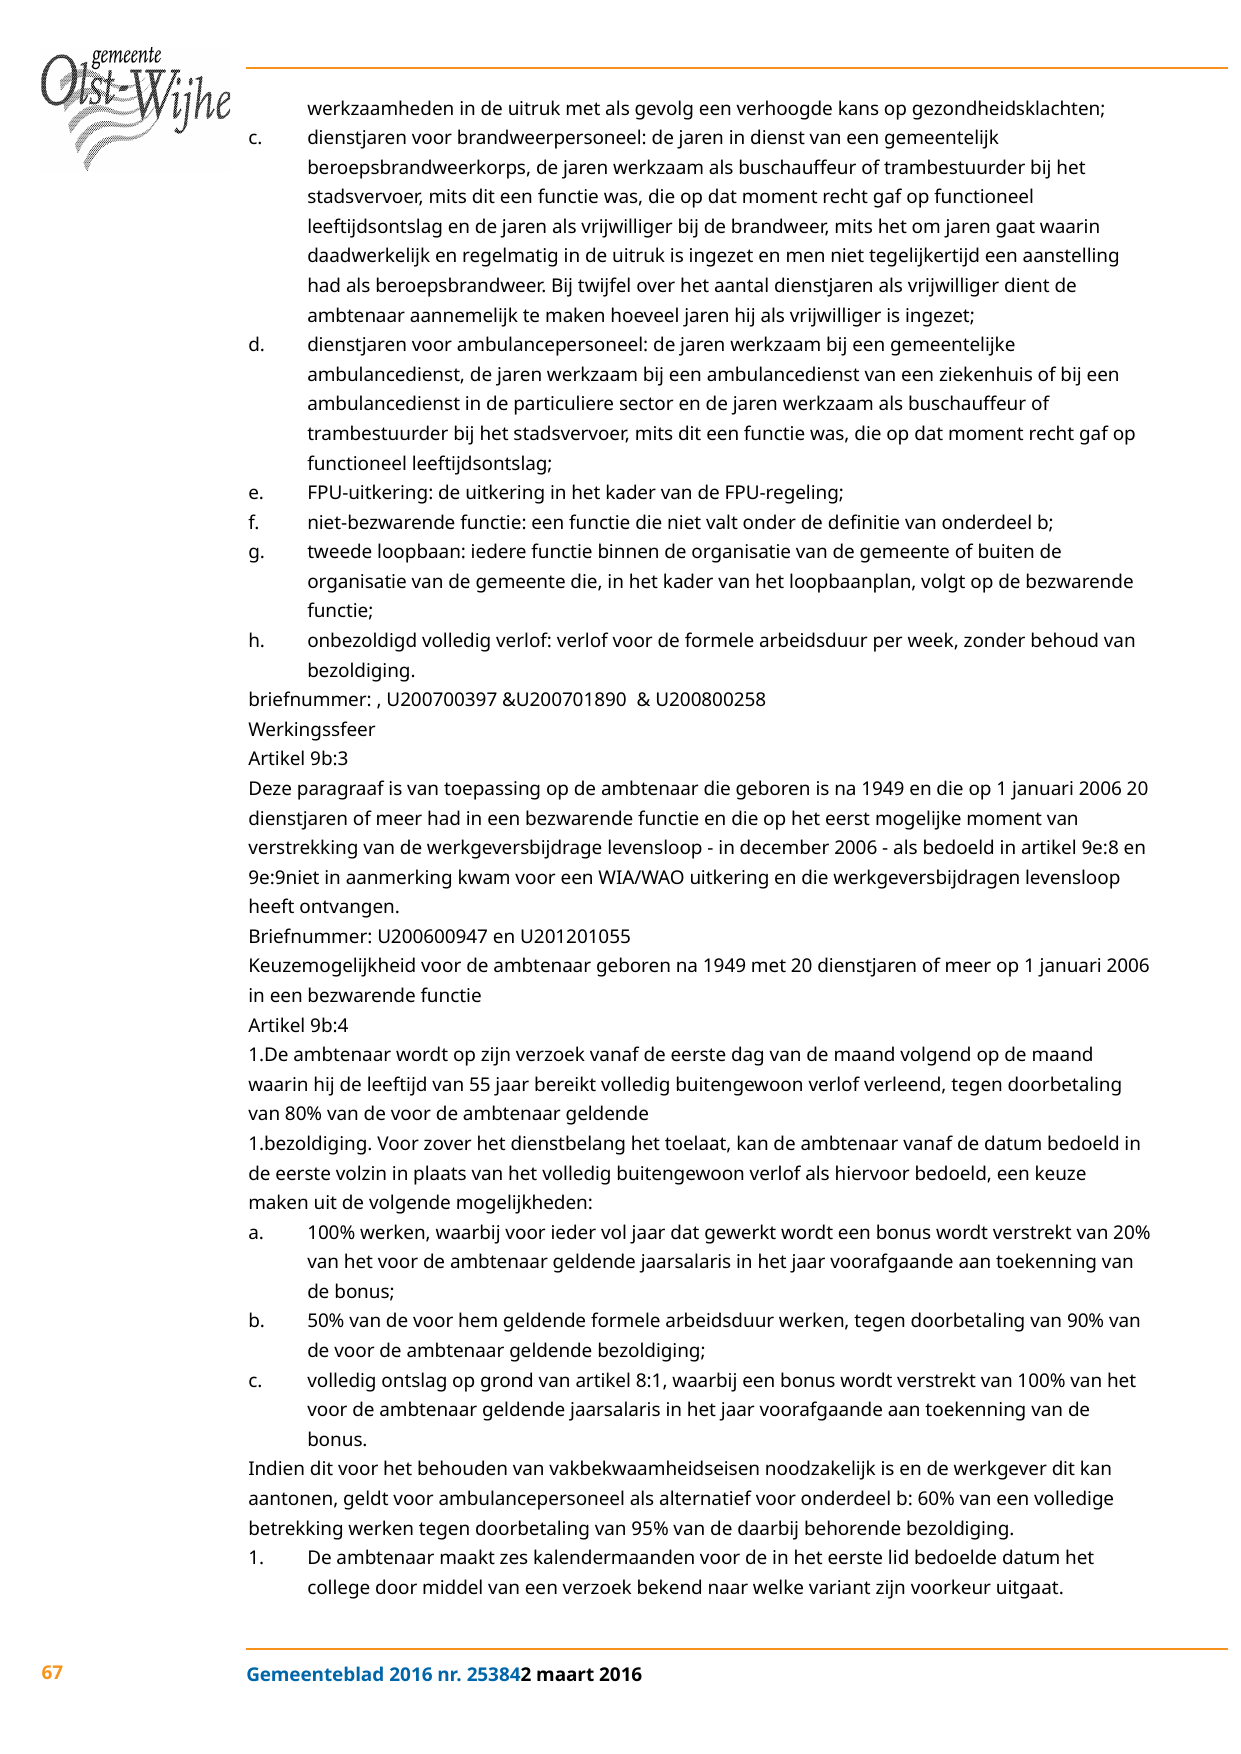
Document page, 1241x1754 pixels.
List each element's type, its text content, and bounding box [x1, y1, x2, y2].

list volledig ontslag op grond van artikel 8:1, waarbij een bonus wordt verstrekt van 100% van het voor de ambtenaar geldende jaarsalaris in het jaar voorafgaande aan toekenning van de bonus. [248, 1367, 1152, 1452]
text Artikel 9b:3 [248, 746, 1152, 771]
text Artikel 9b:4 [248, 1012, 1152, 1038]
list tweede loopbaan: iedere functie binnen de organisatie van de gemeente of buiten de organisatie van de gemeente die, in het kader van het loopbaanplan, volgt op de bezwarende functie; [248, 538, 1152, 623]
text Deze paragraaf is van toepassing op de ambtenaar die geboren is na 1949 en die op 1 januari 2006 20 dienstjaren of meer had in een bezwarende functie en die op het eerst mogelijke moment van verstrekking van de werkgeversbijdrage levensloop - in december 2006 - als bedoeld in artikel 9e:8 en 9e:9niet in aanmerking kwam voor een WIA/WAO uitkering en die werkgeversbijdragen levensloop heeft ontvangen. [248, 775, 1152, 919]
list werkzaamheden in de uitruk met als gevolg een verhoogde kans op gezondheidsklachten; [248, 95, 1152, 121]
text 1.De ambtenaar wordt op zijn verzoek vanaf de eerste dag van de maand volgend op de maand waarin hij de leeftijd van 55 jaar bereikt volledig buitengewoon verlof verleend, tegen doorbetaling van 80% van de voor de ambtenaar geldende [248, 1041, 1152, 1126]
text Indien dit voor het behouden van vakbekwaamheidseisen noodzakelijk is en de werkgever dit kan aantonen, geldt voor ambulancepersoneel als alternatief voor onderdeel b: 60% van een volledige betrekking werken tegen doorbetaling van 95% van de daarbij behorende bezoldiging. [248, 1456, 1152, 1541]
list niet-bezwarende functie: een functie die niet valt onder de definitie van onderdeel b; [248, 509, 1152, 535]
text briefnummer: , U200700397 &U200701890 & U200800258 [248, 686, 1152, 712]
text Keuzemogelijkheid voor de ambtenaar geboren na 1949 met 20 dienstjaren of meer op 1 januari 2006 in een bezwarende functie [248, 953, 1152, 1008]
list De ambtenaar maakt zes kalendermaanden voor de in het eerste lid bedoelde datum het college door middel van een verzoek bekend naar welke variant zijn voorkeur uitgaat. [248, 1544, 1152, 1600]
picture [41, 47, 231, 172]
list 100% werken, waarbij voor ieder vol jaar dat gewerkt wordt een bonus wordt verstrekt van 20% van het voor de ambtenaar geldende jaarsalaris in het jaar voorafgaande aan toekenning van de bonus; [248, 1219, 1152, 1304]
list dienstjaren voor brandweerpersoneel: de jaren in dienst van een gemeentelijk beroepsbrandweerkorps, de jaren werkzaam als buschauffeur of trambestuurder bij het stadsvervoer, mits dit een functie was, die op dat moment recht gaf op functioneel leeftijdsontslag en de jaren als vrijwilliger bij de brandweer, mits het om jaren gaat waarin daadwerkelijk en regelmatig in de uitruk is ingezet en men niet tegelijkertijd een aanstelling had als beroepsbrandweer. Bij twijfel over het aantal dienstjaren als vrijwilliger dient de ambtenaar aannemelijk te maken hoeveel jaren hij als vrijwilliger is ingezet; [248, 124, 1152, 328]
list onbezoldigd volledig verlof: verlof voor de formele arbeidsduur per week, zonder behoud van bezoldiging. [248, 627, 1152, 683]
text 1.bezoldiging. Voor zover het dienstbelang het toelaat, kan de ambtenaar vanaf de datum bedoeld in de eerste volzin in plaats van het volledig buitengewoon verlof als hiervoor bedoeld, een keuze maken uit de volgende mogelijkheden: [248, 1130, 1152, 1215]
text Briefnummer: U200600947 en U201201055 [248, 923, 1152, 949]
list dienstjaren voor ambulancepersoneel: de jaren werkzaam bij een gemeentelijke ambulancedienst, de jaren werkzaam bij een ambulancedienst van een ziekenhuis of bij een ambulancedienst in de particuliere sector en de jaren werkzaam als buschauffeur of trambestuurder bij het stadsvervoer, mits dit een functie was, die op dat moment recht gaf op functioneel leeftijdsontslag; [248, 331, 1152, 476]
list 50% van de voor hem geldende formele arbeidsduur werken, tegen doorbetaling van 90% van de voor de ambtenaar geldende bezoldiging; [248, 1308, 1152, 1363]
list FPU-uitkering: de uitkering in het kader van de FPU-regeling; [248, 479, 1152, 505]
text Werkingssfeer [248, 716, 1152, 742]
